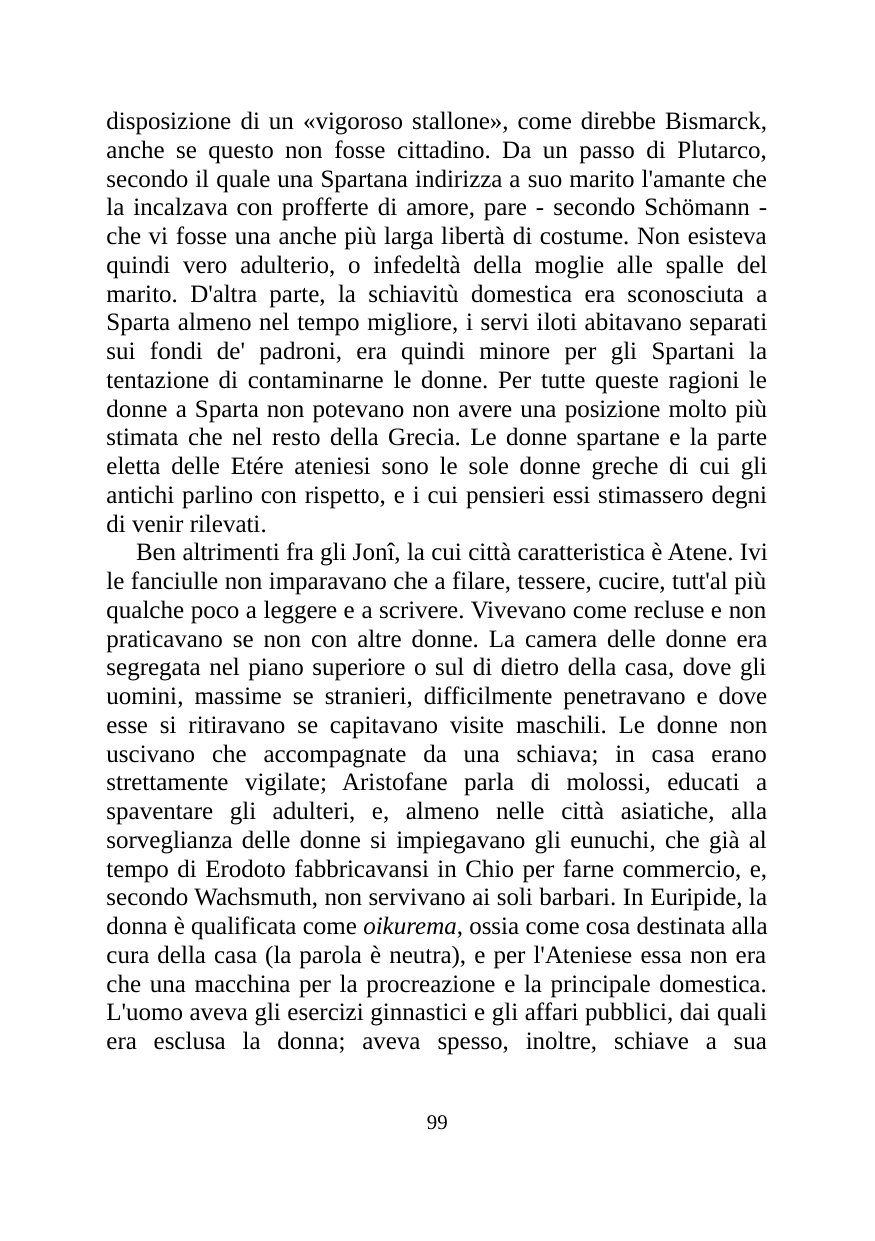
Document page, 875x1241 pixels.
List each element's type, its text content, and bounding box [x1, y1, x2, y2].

text disposizione di un «vigoroso stallone», come direbbe Bismarck, anche se questo non fosse cittadino. Da un passo di Plutarco, secondo il quale una Spartana indirizza a suo marito l'amante che la incalzava con profferte di amore, pare - secondo Schömann - che vi fosse una anche più larga libertà di costume. Non esisteva quindi vero adulterio, o infedeltà della moglie alle spalle del marito. D'altra parte, la schiavitù domestica era sconosciuta a Sparta almeno nel tempo migliore, i servi iloti abitavano separati sui fondi de' padroni, era quindi minore per gli Spartani la tentazione di contaminarne le donne. Per tutte queste ragioni le donne a Sparta non potevano non avere una posizione molto più stimata che nel resto della Grecia. Le donne spartane e la parte eletta delle Etére ateniesi sono le sole donne greche di cui gli antichi parlino con rispetto, e i cui pensieri essi stimassero degni di venir rilevati. [106, 106, 768, 537]
text Ben altrimenti fra gli Jonî, la cui città caratteristica è Atene. Ivi le fanciulle non imparavano che a filare, tessere, cucire, tutt'al più qualche poco a leggere e a scrivere. Vivevano come recluse e non praticavano se non con altre donne. La camera delle donne era segregata nel piano superiore o sul di dietro della casa, dove gli uomini, massime se stranieri, difficilmente penetravano e dove esse si ritiravano se capitavano visite maschili. Le donne non uscivano che accompagnate da una schiava; in casa erano strettamente vigilate; Aristofane parla di molossi, educati a spaventare gli adulteri, e, almeno nelle città asiatiche, alla sorveglianza delle donne si impiegavano gli eunuchi, che già al tempo di Erodoto fabbricavansi in Chio per farne commercio, e, secondo Wachsmuth, non servivano ai soli barbari. In Euripide, la donna è qualificata come oikurema, ossia come cosa destinata alla cura della casa (la parola è neutra), e per l'Ateniese essa non era che una macchina per la procreazione e la principale domestica. L'uomo aveva gli esercizi ginnastici e gli affari pubblici, dai quali era esclusa la donna; aveva spesso, inoltre, schiave a sua [106, 537, 768, 1055]
